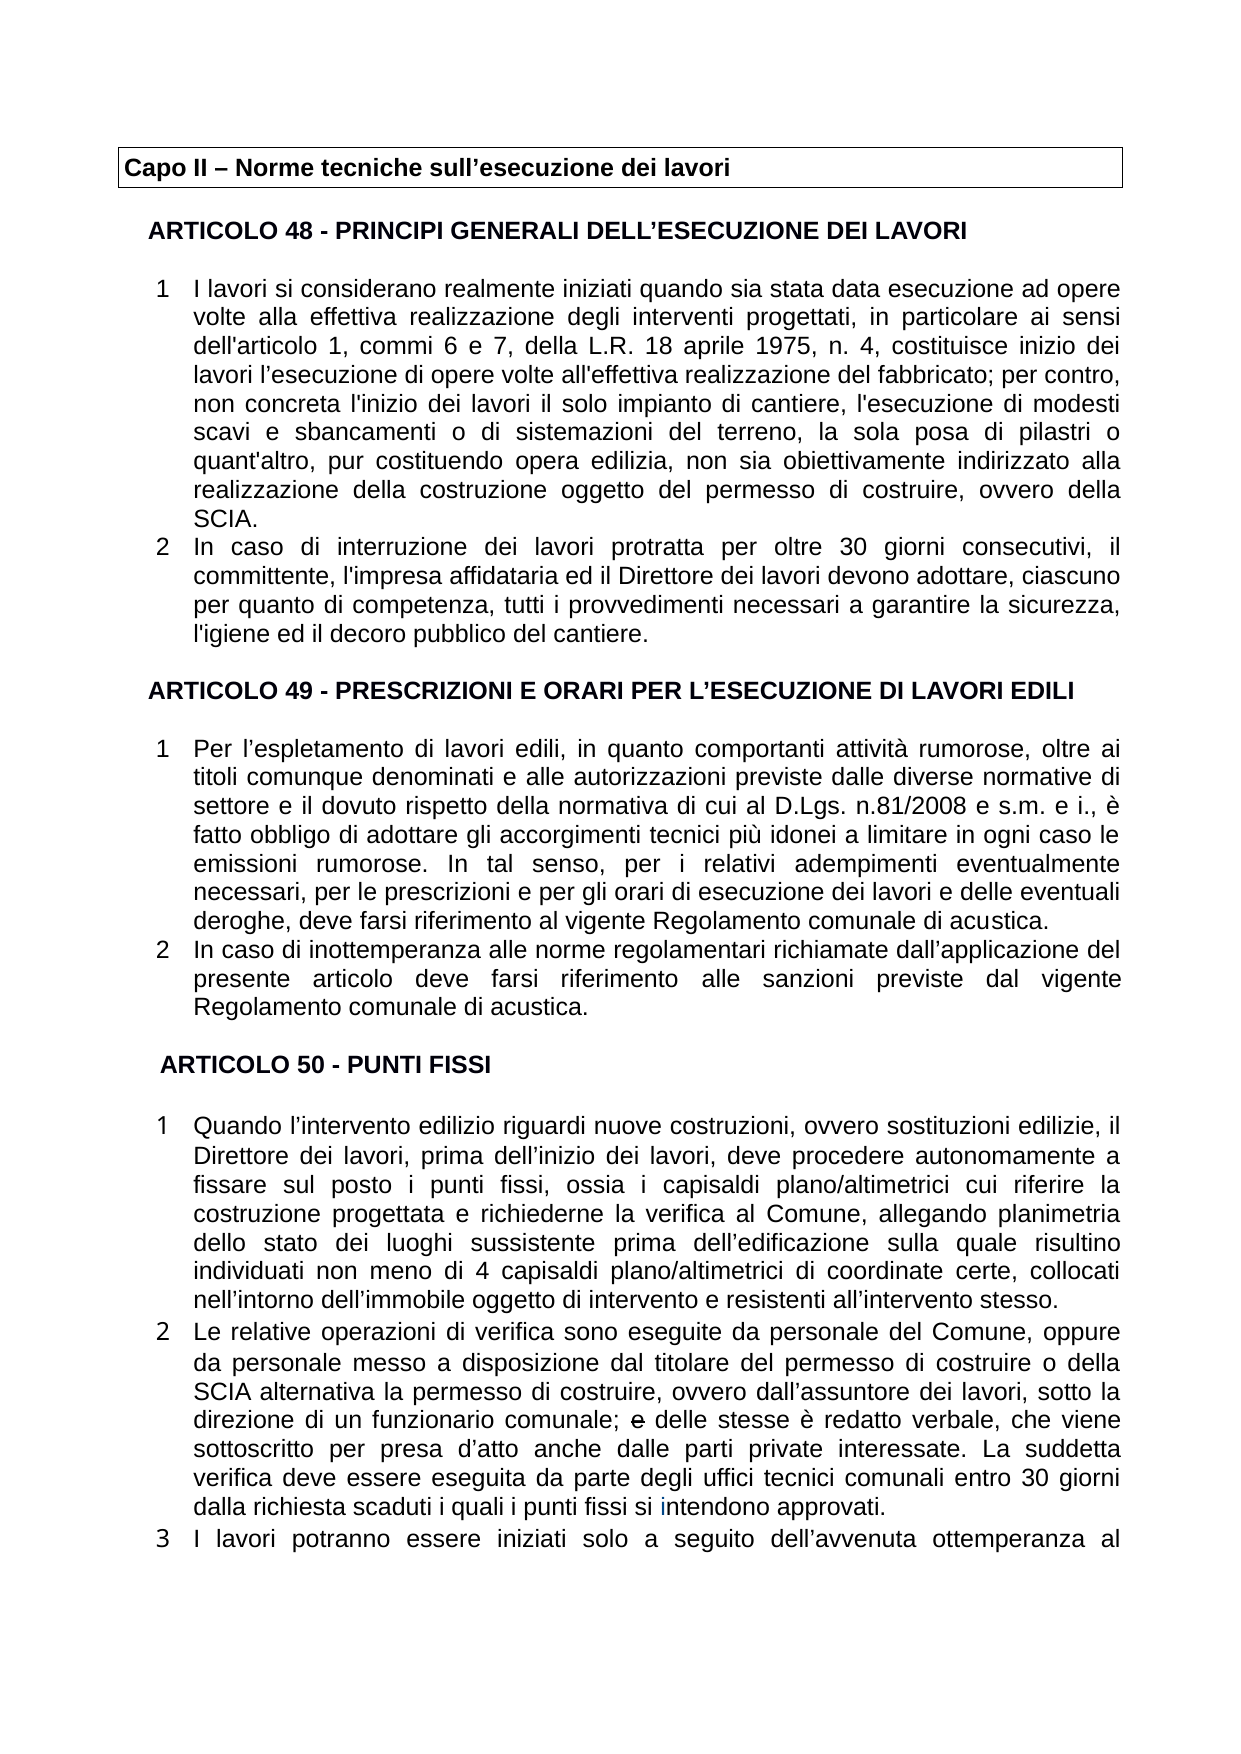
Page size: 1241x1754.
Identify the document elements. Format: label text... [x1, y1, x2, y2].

subtitle ARTICOLO 49 - PRESCRIZIONI E ORARI PER L’ESECUZIONE DI LAVORI EDILI [118, 676, 1122, 705]
list I lavori potranno essere iniziati solo a seguito dell’avvenuta ottemperanza al [156, 1520, 1122, 1554]
subtitle ARTICOLO 48 - PRINCIPI GENERALI DELL’ESECUZIONE DEI LAVORI [118, 216, 1122, 245]
table_header Capo II – Norme tecniche sull’esecuzione dei lavori [119, 148, 1122, 187]
list In caso di interruzione dei lavori protratta per oltre 30 giorni consecutivi, il committente, l'impresa affidataria ed il Direttore dei lavori devono adottare, ciascuno per quanto di competenza, tutti i provvedimenti necessari a garantire la sicurezza, l'igiene ed il decoro pubblico del cantiere. [156, 532, 1122, 647]
list Quando l’intervento edilizio riguardi nuove costruzioni, ovvero sostituzioni edilizie, il Direttore dei lavori, prima dell’inizio dei lavori, deve procedere autonomamente a fissare sul posto i punti fissi, ossia i capisaldi plano/altimetrici cui riferire la costruzione progettata e richiederne la verifica al Comune, allegando planimetria dello stato dei luoghi sussistente prima dell’edificazione sulla quale risultino individuati non meno di 4 capisaldi plano/altimetrici di coordinate certe, collocati nell’intorno dell’immobile oggetto di intervento e resistenti all’intervento stesso. [156, 1107, 1122, 1314]
list In caso di inottemperanza alle norme regolamentari richiamate dall’applicazione del presente articolo deve farsi riferimento alle sanzioni previste dal vigente Regolamento comunale di acustica. [156, 935, 1122, 1021]
subtitle ARTICOLO 50 - PUNTI FISSI [153, 1050, 1122, 1078]
list Per l’espletamento di lavori edili, in quanto comportanti attività rumorose, oltre ai titoli comunque denominati e alle autorizzazioni previste dalle diverse normative di settore e il dovuto rispetto della normativa di cui al D.Lgs. n.81/2008 e s.m. e i., è fatto obbligo di adottare gli accorgimenti tecnici più idonei a limitare in ogni caso le emissioni rumorose. In tal senso, per i relativi adempimenti eventualmente necessari, per le prescrizioni e per gli orari di esecuzione dei lavori e delle eventuali deroghe, deve farsi riferimento al vigente Regolamento comunale di acustica. [156, 733, 1122, 935]
list I lavori si considerano realmente iniziati quando sia stata data esecuzione ad opere volte alla effettiva realizzazione degli interventi progettati, in particolare ai sensi dell'articolo 1, commi 6 e 7, della L.R. 18 aprile 1975, n. 4, costituisce inizio dei lavori l’esecuzione di opere volte all'effettiva realizzazione del fabbricato; per contro, non concreta l'inizio dei lavori il solo impianto di cantiere, l'esecuzione di modesti scavi e sbancamenti o di sistemazioni del terreno, la sola posa di pilastri o quant'altro, pur costituendo opera edilizia, non sia obiettivamente indirizzato alla realizzazione della costruzione oggetto del permesso di costruire, ovvero della SCIA. [156, 273, 1122, 532]
list Le relative operazioni di verifica sono eseguite da personale del Comune, oppure da personale messo a disposizione dal titolare del permesso di costruire o della SCIA alternativa la permesso di costruire, ovvero dall’assuntore dei lavori, sotto la direzione di un funzionario comunale; e delle stesse è redatto verbale, che viene sottoscritto per presa d’atto anche dalle parti private interessate. La suddetta verifica deve essere eseguita da parte degli uffici tecnici comunali entro 30 giorni dalla richiesta scaduti i quali i punti fissi si intendono approvati. [156, 1314, 1122, 1520]
